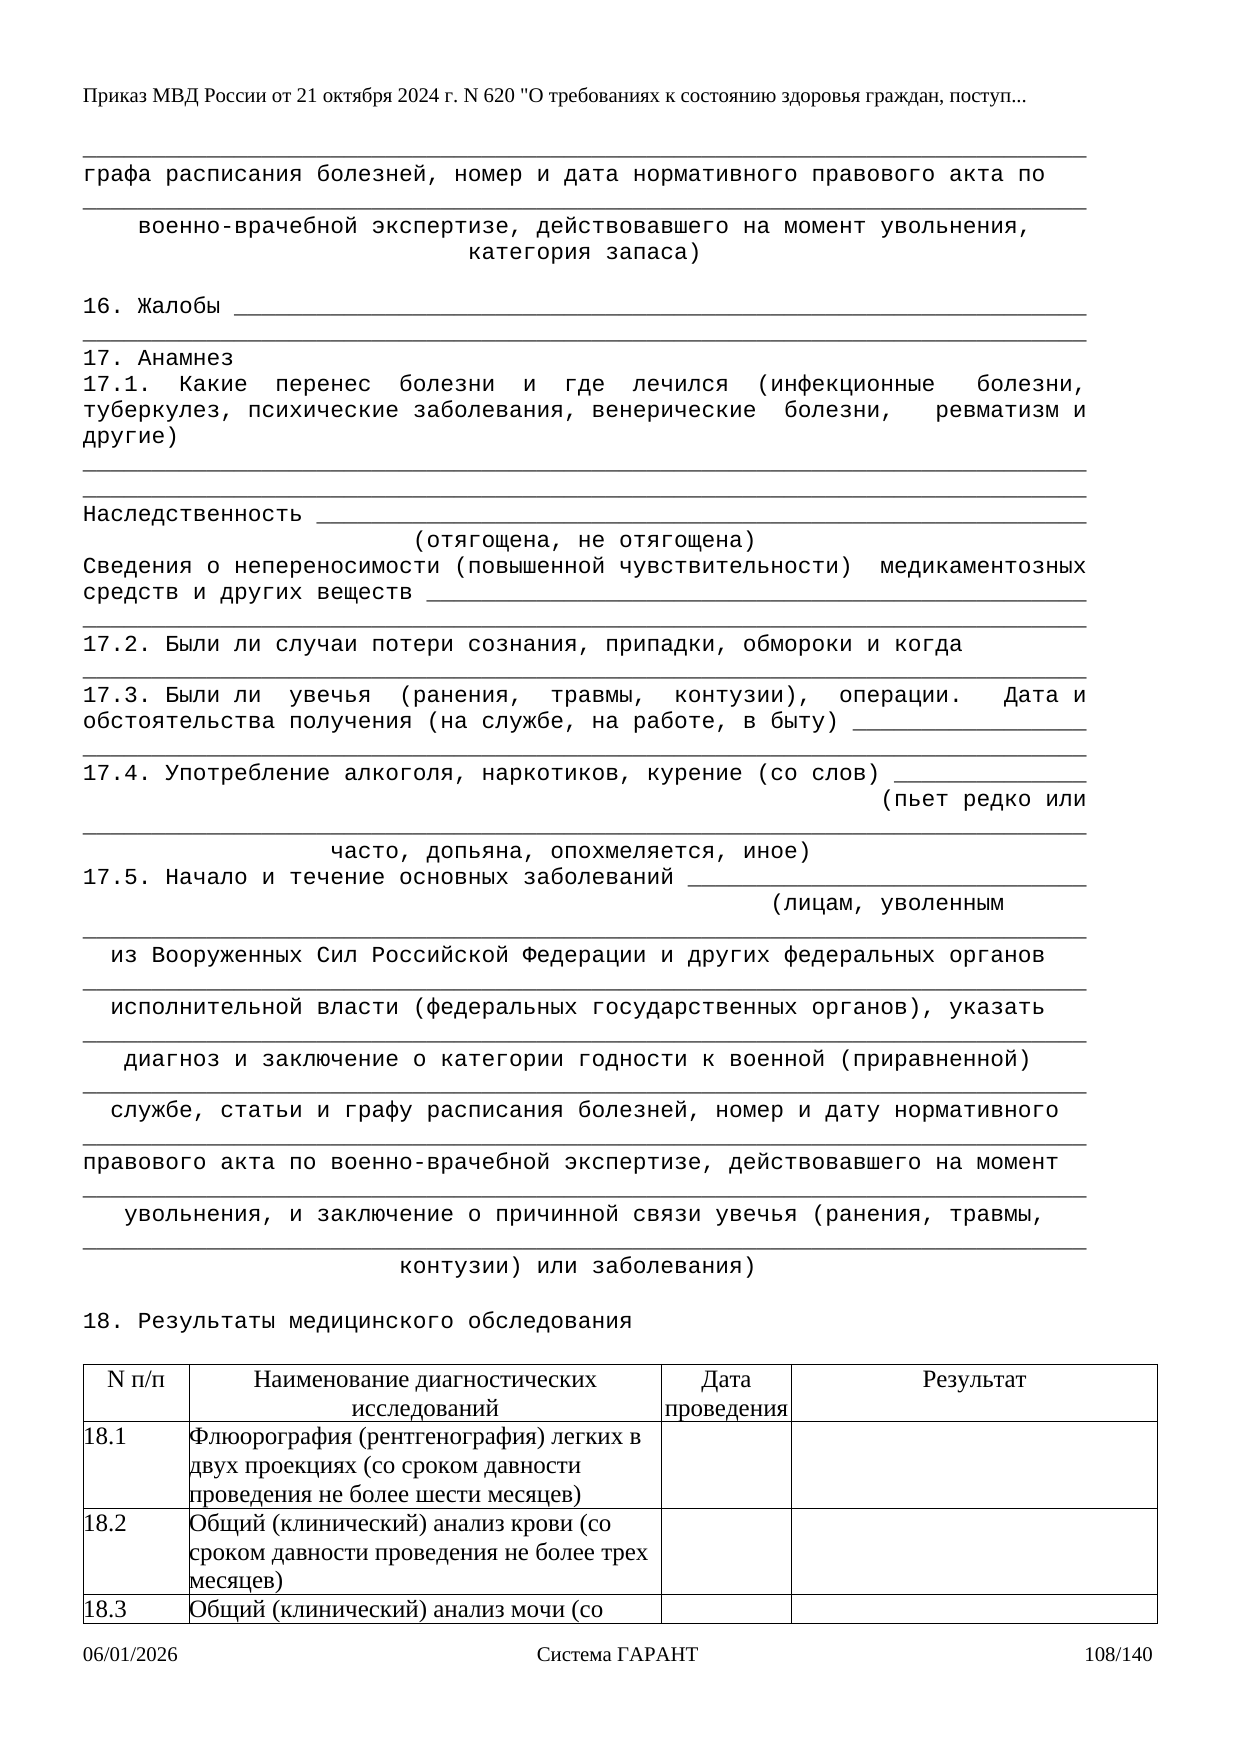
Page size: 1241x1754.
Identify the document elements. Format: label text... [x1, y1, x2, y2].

text _________________________________________________________________________ [83, 1125, 1157, 1151]
text другие) [83, 424, 1157, 450]
table_cell 18.1 [84, 1422, 189, 1508]
text _________________________________________________________________________ [83, 736, 1157, 762]
text Сведения о непереносимости (повышенной чувствительности) медикаментозных [83, 554, 1157, 580]
text _________________________________________________________________________ [83, 969, 1157, 995]
table_header Результат [792, 1365, 1157, 1421]
text _________________________________________________________________________ [83, 1021, 1157, 1047]
text категория запаса) [83, 240, 1157, 266]
text (отягощена, не отягощена) [83, 528, 1157, 554]
text 16. Жалобы ______________________________________________________________ [83, 295, 1157, 321]
table_header Наименование диагностических исследований [190, 1365, 661, 1421]
table_cell Флюорография (рентгенография) легких в двух проекциях (со сроком давности проведения не более шести месяцев) [190, 1422, 661, 1508]
text контузии) или заболевания) [83, 1254, 1157, 1280]
table_cell [792, 1595, 1157, 1623]
text (лицам, уволенным [83, 891, 1157, 917]
text обстоятельства получения (на службе, на работе, в быту) _________________ [83, 710, 1157, 736]
text графа расписания болезней, номер и дата нормативного правового акта по [83, 162, 1157, 188]
table_cell [792, 1509, 1157, 1594]
text 17. Анамнез [83, 347, 1157, 372]
text исполнительной власти (федеральных государственных органов), указать [83, 995, 1157, 1021]
table_cell Общий (клинический) анализ крови (со сроком давности проведения не более трех месяцев) [190, 1509, 661, 1594]
text _________________________________________________________________________ [83, 450, 1157, 476]
text 17.5. Начало и течение основных заболеваний _____________________________ [83, 865, 1157, 891]
text диагноз и заключение о категории годности к военной (приравненной) [83, 1047, 1157, 1073]
text _________________________________________________________________________ [83, 1228, 1157, 1254]
text 17.4. Употребление алкоголя, наркотиков, курение (со слов) ______________ [83, 762, 1157, 787]
text _________________________________________________________________________ [83, 917, 1157, 943]
text (пьет редко или [83, 787, 1157, 813]
text _________________________________________________________________________ [83, 321, 1157, 347]
text _________________________________________________________________________ [83, 813, 1157, 839]
text военно-врачебной экспертизе, действовавшего на момент увольнения, [83, 214, 1157, 240]
text часто, допьяна, опохмеляется, иное) [83, 839, 1157, 865]
table_cell 18.3 [84, 1595, 189, 1623]
table_cell [662, 1509, 791, 1594]
table_cell [792, 1422, 1157, 1508]
text _________________________________________________________________________ [83, 476, 1157, 502]
text _________________________________________________________________________ [83, 136, 1157, 162]
table_cell [662, 1422, 791, 1508]
text _________________________________________________________________________ [83, 658, 1157, 684]
text службе, статьи и графу расписания болезней, номер и дату нормативного [83, 1099, 1157, 1125]
text 17.2. Были ли случаи потери сознания, припадки, обмороки и когда [83, 632, 1157, 658]
table_cell 18.2 [84, 1509, 189, 1594]
text средств и других веществ ________________________________________________ [83, 580, 1157, 606]
text из Вооруженных Сил Российской Федерации и других федеральных органов [83, 943, 1157, 969]
text _________________________________________________________________________ [83, 188, 1157, 214]
text 18. Результаты медицинского обследования [83, 1309, 1157, 1335]
text 17.3. Были ли увечья (ранения, травмы, контузии), операции. Дата и [83, 684, 1157, 710]
text туберкулез, психические заболевания, венерические болезни, ревматизм и [83, 398, 1157, 424]
text _________________________________________________________________________ [83, 1177, 1157, 1202]
text правового акта по военно-врачебной экспертизе, действовавшего на момент [83, 1151, 1157, 1177]
text 17.1. Какие перенес болезни и где лечился (инфекционные болезни, [83, 372, 1157, 398]
table_header N п/п [84, 1365, 189, 1421]
text Наследственность ________________________________________________________ [83, 502, 1157, 528]
table_header Дата проведения [662, 1365, 791, 1421]
text увольнения, и заключение о причинной связи увечья (ранения, травмы, [83, 1202, 1157, 1228]
text _________________________________________________________________________ [83, 1073, 1157, 1099]
text _________________________________________________________________________ [83, 606, 1157, 632]
table_cell [662, 1595, 791, 1623]
table_cell Общий (клинический) анализ мочи (со [190, 1595, 661, 1623]
